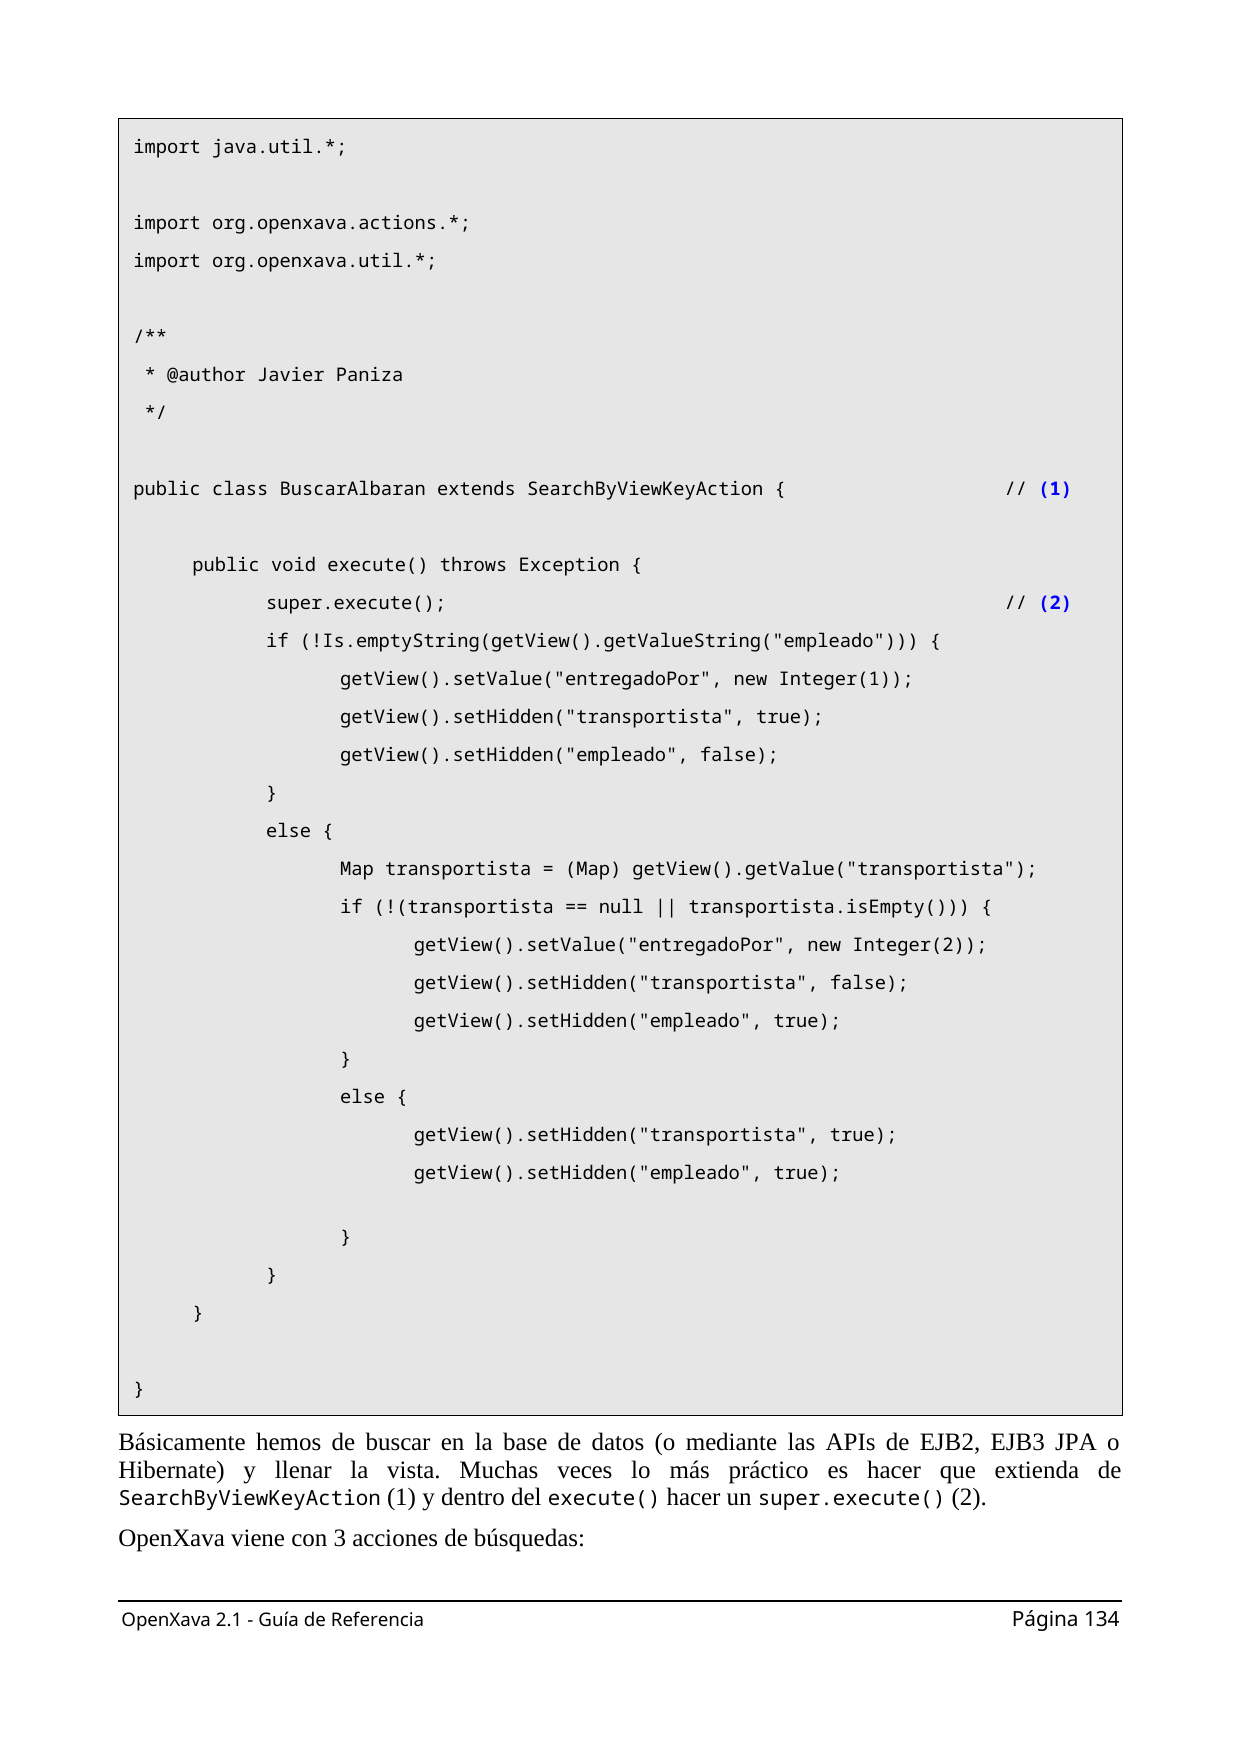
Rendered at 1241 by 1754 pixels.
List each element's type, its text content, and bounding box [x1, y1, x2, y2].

text if (!Is.emptyString(getView().getValueString("empleado"))) { [119, 612, 1122, 650]
text * @author Javier Paniza [119, 346, 1122, 384]
text getView().setHidden("empleado", true); [119, 1145, 1122, 1208]
text getView().setValue("entregadoPor", new Integer(1)); [119, 650, 1122, 688]
text import org.openxava.util.*; [119, 232, 1122, 270]
text public class BuscarAlbaran extends SearchByViewKeyAction { // (1) [119, 460, 1122, 498]
text } [119, 1208, 1122, 1246]
text } [119, 1246, 1122, 1284]
text else { [119, 1069, 1122, 1107]
text getView().setHidden("empleado", true); [119, 993, 1122, 1031]
text import org.openxava.actions.*; [119, 194, 1122, 232]
text getView().setHidden("empleado", false); [119, 726, 1122, 764]
text Básicamente hemos de buscar en la base de datos (o mediante las APIs de EJB2, EJB3 JPA o Hibernate) y llenar la vista. Muchas veces lo más práctico es hacer que extienda de SearchByViewKeyAction (1) y dentro del execute() hacer un super.execute() (2). [118, 1428, 1122, 1512]
text } [119, 1284, 1122, 1322]
text else { [119, 802, 1122, 841]
text getView().setHidden("transportista", true); [119, 688, 1122, 726]
text getView().setHidden("transportista", false); [119, 954, 1122, 993]
text OpenXava viene con 3 acciones de búsquedas: [118, 1524, 1122, 1552]
text if (!(transportista == null || transportista.isEmpty())) { [119, 878, 1122, 917]
text Map transportista = (Map) getView().getValue("transportista"); [119, 841, 1122, 878]
text import java.util.*; [119, 119, 1122, 156]
text public void execute() throws Exception { [119, 536, 1122, 574]
text } [119, 1360, 1122, 1415]
text /** [119, 308, 1122, 346]
text } [119, 764, 1122, 802]
text */ [119, 384, 1122, 422]
text super.execute(); // (2) [119, 574, 1122, 612]
text getView().setHidden("transportista", true); [119, 1107, 1122, 1145]
text getView().setValue("entregadoPor", new Integer(2)); [119, 917, 1122, 954]
text } [119, 1031, 1122, 1069]
